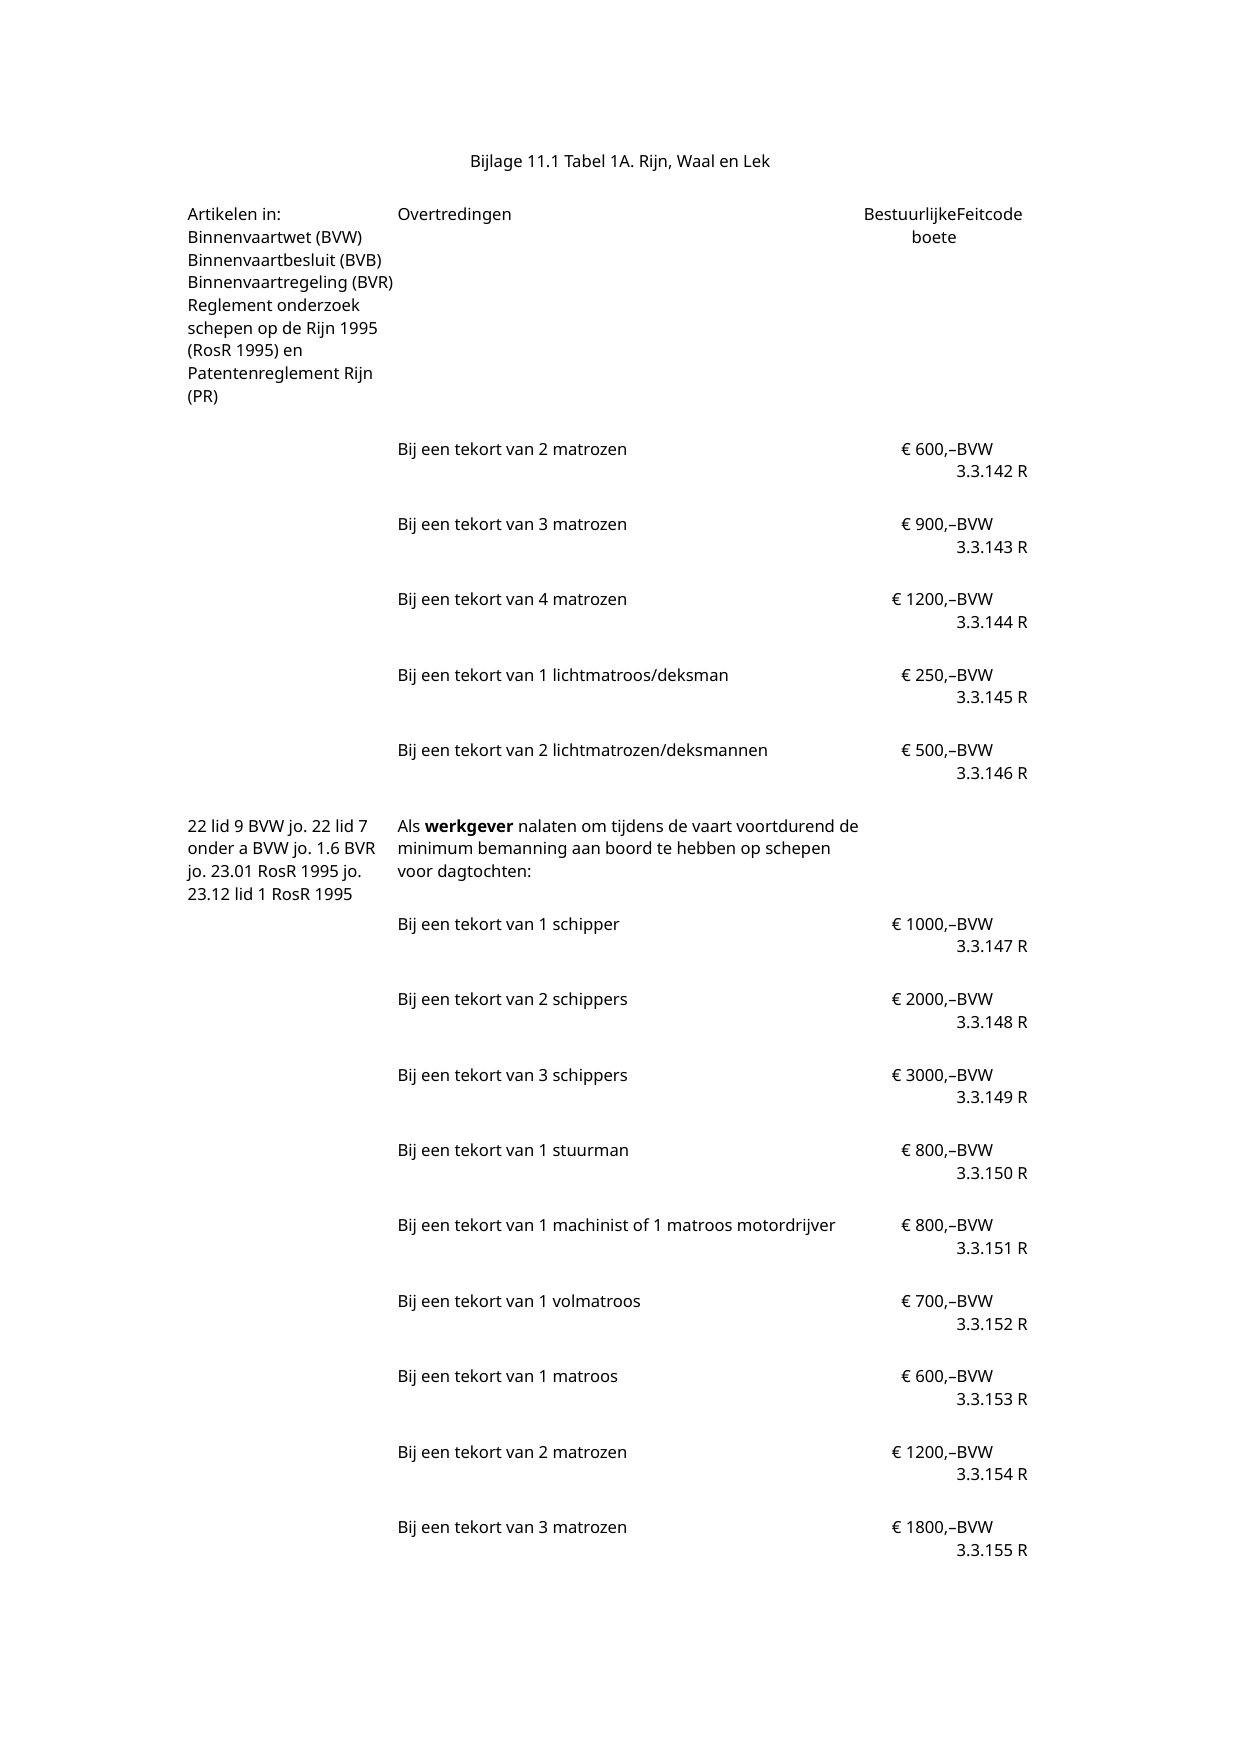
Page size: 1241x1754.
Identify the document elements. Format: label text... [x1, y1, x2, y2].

table_cell 22 lid 9 BVW jo. 22 lid 7 onder a BVW jo. 1.6 BVR jo. 23.01 RosR 1995 jo. 23.12 lid 1 RosR 1995 [188, 814, 397, 1591]
table_cell BVW 3.3.145 R [956, 663, 1053, 739]
table_cell Als werkgever nalaten om tijdens de vaart voortdurend de minimum bemanning aan boord te hebben op schepen voor dagtochten: [397, 814, 860, 912]
table_cell BVW 3.3.155 R [956, 1516, 1053, 1591]
table_cell BVW 3.3.147 R [956, 912, 1053, 988]
table_cell € 1200,– [860, 1440, 956, 1516]
table_cell € 800,– [860, 1139, 956, 1214]
table_cell BVW 3.3.152 R [956, 1289, 1053, 1365]
table_cell Bij een tekort van 3 schippers [397, 1063, 860, 1138]
table_cell € 2000,– [860, 988, 956, 1063]
table_header Bijlage 11.1 Tabel 1A. Rijn, Waal en Lek [188, 150, 1053, 203]
table_cell € 500,– [860, 739, 956, 814]
table_cell BVW 3.3.146 R [956, 739, 1053, 814]
table_cell € 250,– [860, 663, 956, 739]
table_cell Bij een tekort van 3 matrozen [397, 513, 860, 588]
table_cell Bij een tekort van 2 matrozen [397, 1440, 860, 1516]
table_cell € 3000,– [860, 1063, 956, 1138]
table_cell BVW 3.3.142 R [956, 437, 1053, 512]
table_cell Bij een tekort van 1 schipper [397, 912, 860, 988]
table_cell € 1200,– [860, 588, 956, 663]
table_cell BVW 3.3.154 R [956, 1440, 1053, 1516]
table_cell BVW 3.3.151 R [956, 1214, 1053, 1289]
table_cell [860, 814, 956, 912]
table_cell Bij een tekort van 1 matroos [397, 1365, 860, 1440]
table_cell € 700,– [860, 1289, 956, 1365]
table_cell Bij een tekort van 4 matrozen [397, 588, 860, 663]
table_cell Overtredingen [397, 203, 860, 437]
table_cell BVW 3.3.153 R [956, 1365, 1053, 1440]
table_cell € 800,– [860, 1214, 956, 1289]
table_cell € 1000,– [860, 912, 956, 988]
table_cell Bij een tekort van 1 machinist of 1 matroos motordrijver [397, 1214, 860, 1289]
table_cell Bij een tekort van 2 schippers [397, 988, 860, 1063]
table_cell Feitcode [956, 203, 1053, 437]
table_cell BVW 3.3.144 R [956, 588, 1053, 663]
table_cell BVW 3.3.150 R [956, 1139, 1053, 1214]
table_cell Bij een tekort van 3 matrozen [397, 1516, 860, 1591]
table_cell € 600,– [860, 437, 956, 512]
table_cell Bij een tekort van 1 volmatroos [397, 1289, 860, 1365]
table_cell Bij een tekort van 1 lichtmatroos/deksman [397, 663, 860, 739]
table_cell Bestuurlijke boete [860, 203, 956, 437]
table_cell [188, 437, 397, 814]
table_cell Bij een tekort van 2 matrozen [397, 437, 860, 512]
table_cell Bij een tekort van 2 lichtmatrozen/deksmannen [397, 739, 860, 814]
table_cell [956, 814, 1053, 912]
table_cell € 900,– [860, 513, 956, 588]
table_cell € 600,– [860, 1365, 956, 1440]
table_cell BVW 3.3.148 R [956, 988, 1053, 1063]
table_cell Bij een tekort van 1 stuurman [397, 1139, 860, 1214]
table_cell BVW 3.3.143 R [956, 513, 1053, 588]
table_cell Artikelen in: Binnenvaartwet (BVW) Binnenvaartbesluit (BVB) Binnenvaartregeling (BVR) Reglement onderzoek schepen op de Rijn 1995 (RosR 1995) en Patentenreglement Rijn (PR) [188, 203, 397, 437]
table_cell BVW 3.3.149 R [956, 1063, 1053, 1138]
table_cell € 1800,– [860, 1516, 956, 1591]
